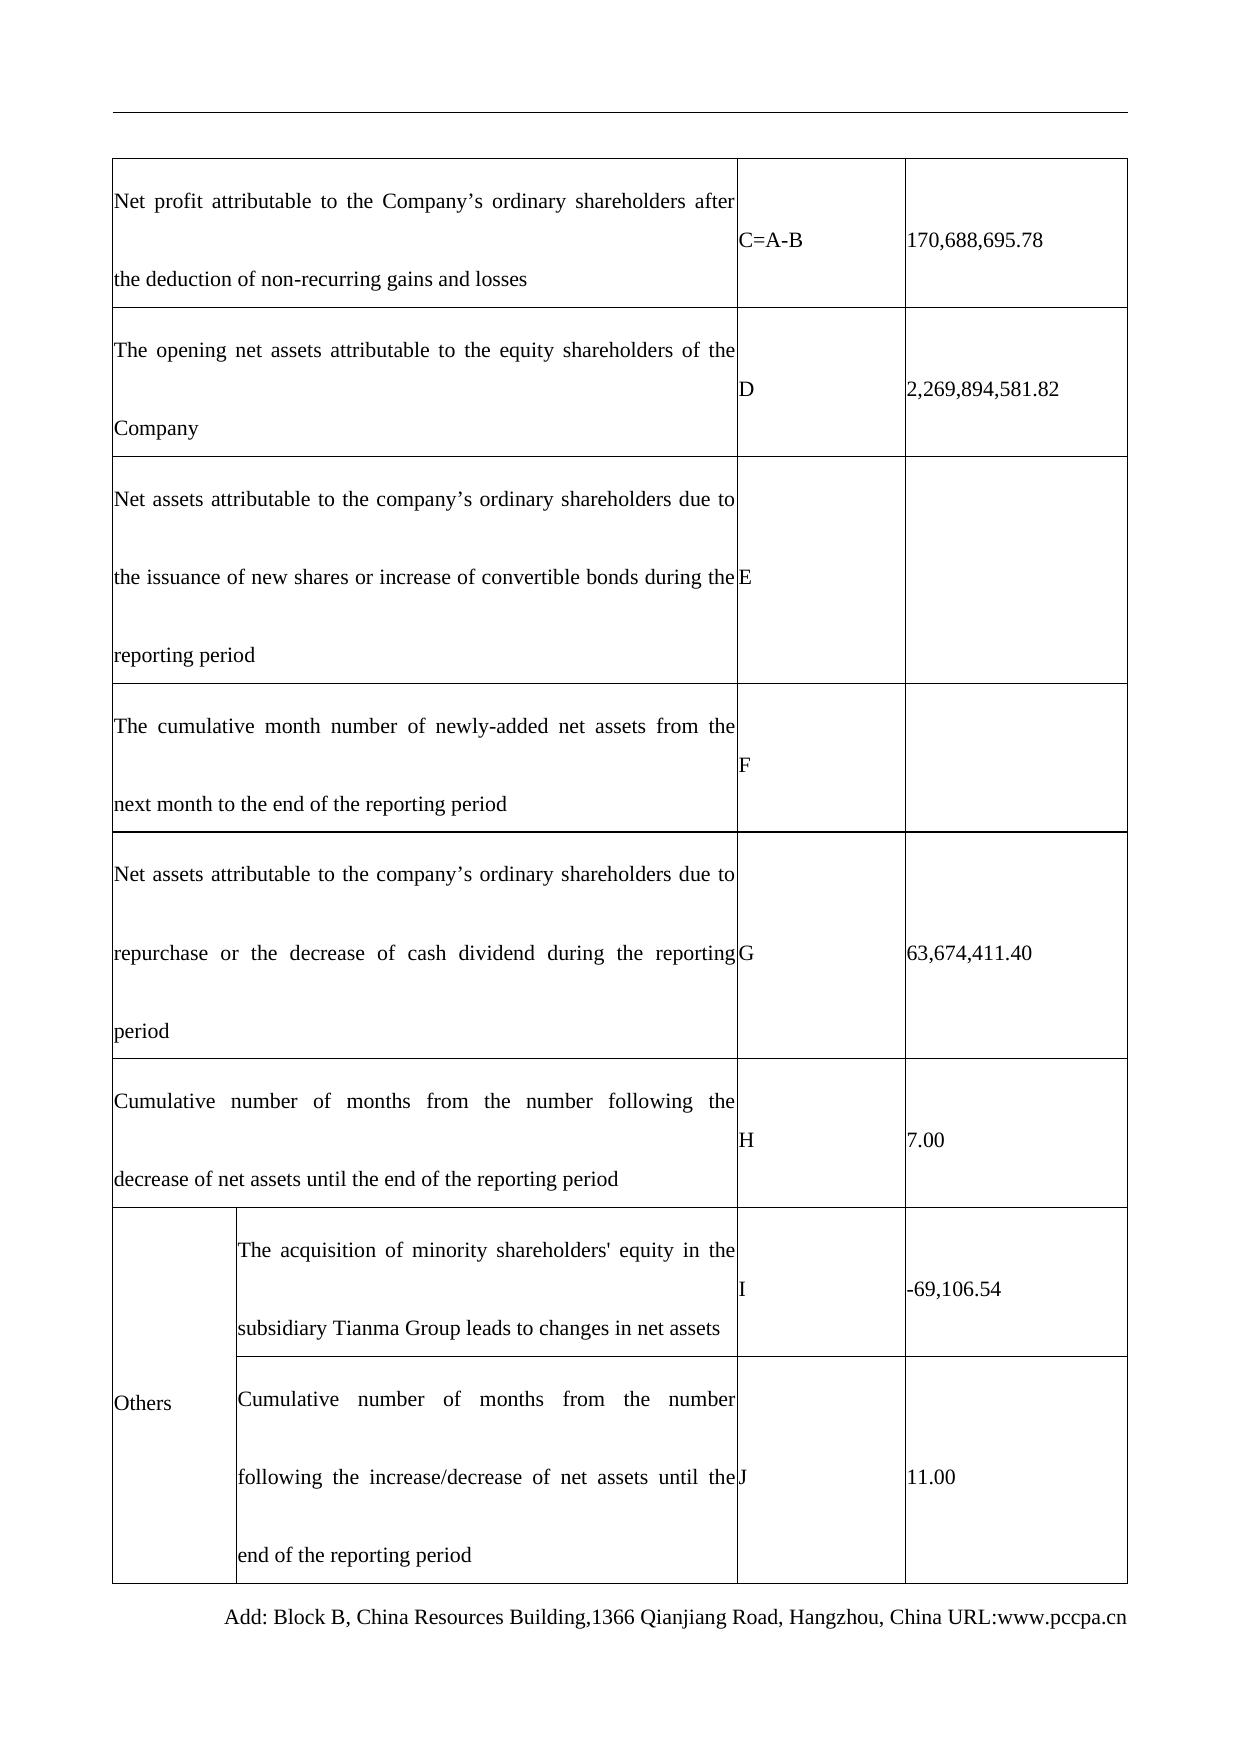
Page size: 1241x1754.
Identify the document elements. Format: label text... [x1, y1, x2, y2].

table_cell C=A-B [738, 159, 905, 307]
table_cell I [738, 1208, 905, 1356]
table_cell Net assets attributable to the company’s ordinary shareholders due to repurchase or the decrease of cash dividend during the reporting period [113, 833, 737, 1058]
table_cell The cumulative month number of newly-added net assets from the next month to the end of the reporting period [113, 684, 737, 831]
table_cell D [738, 308, 905, 456]
table_cell Net assets attributable to the company’s ordinary shareholders due to the issuance of new shares or increase of convertible bonds during the reporting period [113, 457, 737, 683]
table_cell -69,106.54 [906, 1208, 1127, 1356]
table_cell F [738, 684, 905, 831]
table_cell G [738, 833, 905, 1058]
table_cell 170,688,695.78 [906, 159, 1127, 307]
table_cell [906, 684, 1127, 831]
table_cell The acquisition of minority shareholders' equity in the subsidiary Tianma Group leads to changes in net assets [237, 1208, 737, 1356]
table_cell 63,674,411.40 [906, 833, 1127, 1058]
table_cell 7.00 [906, 1059, 1127, 1207]
table_cell H [738, 1059, 905, 1207]
table_cell E [738, 457, 905, 683]
table_cell The opening net assets attributable to the equity shareholders of the Company [113, 308, 737, 456]
table_cell Cumulative number of months from the number following the decrease of net assets until the end of the reporting period [113, 1059, 737, 1207]
table_cell [906, 457, 1127, 683]
table_cell Net profit attributable to the Company’s ordinary shareholders after the deduction of non-recurring gains and losses [113, 159, 737, 307]
table_cell J [738, 1357, 905, 1583]
table_cell 11.00 [906, 1357, 1127, 1583]
table_cell Others [113, 1208, 236, 1583]
table_cell Cumulative number of months from the number following the increase/decrease of net assets until the end of the reporting period [237, 1357, 737, 1583]
table_cell 2,269,894,581.82 [906, 308, 1127, 456]
